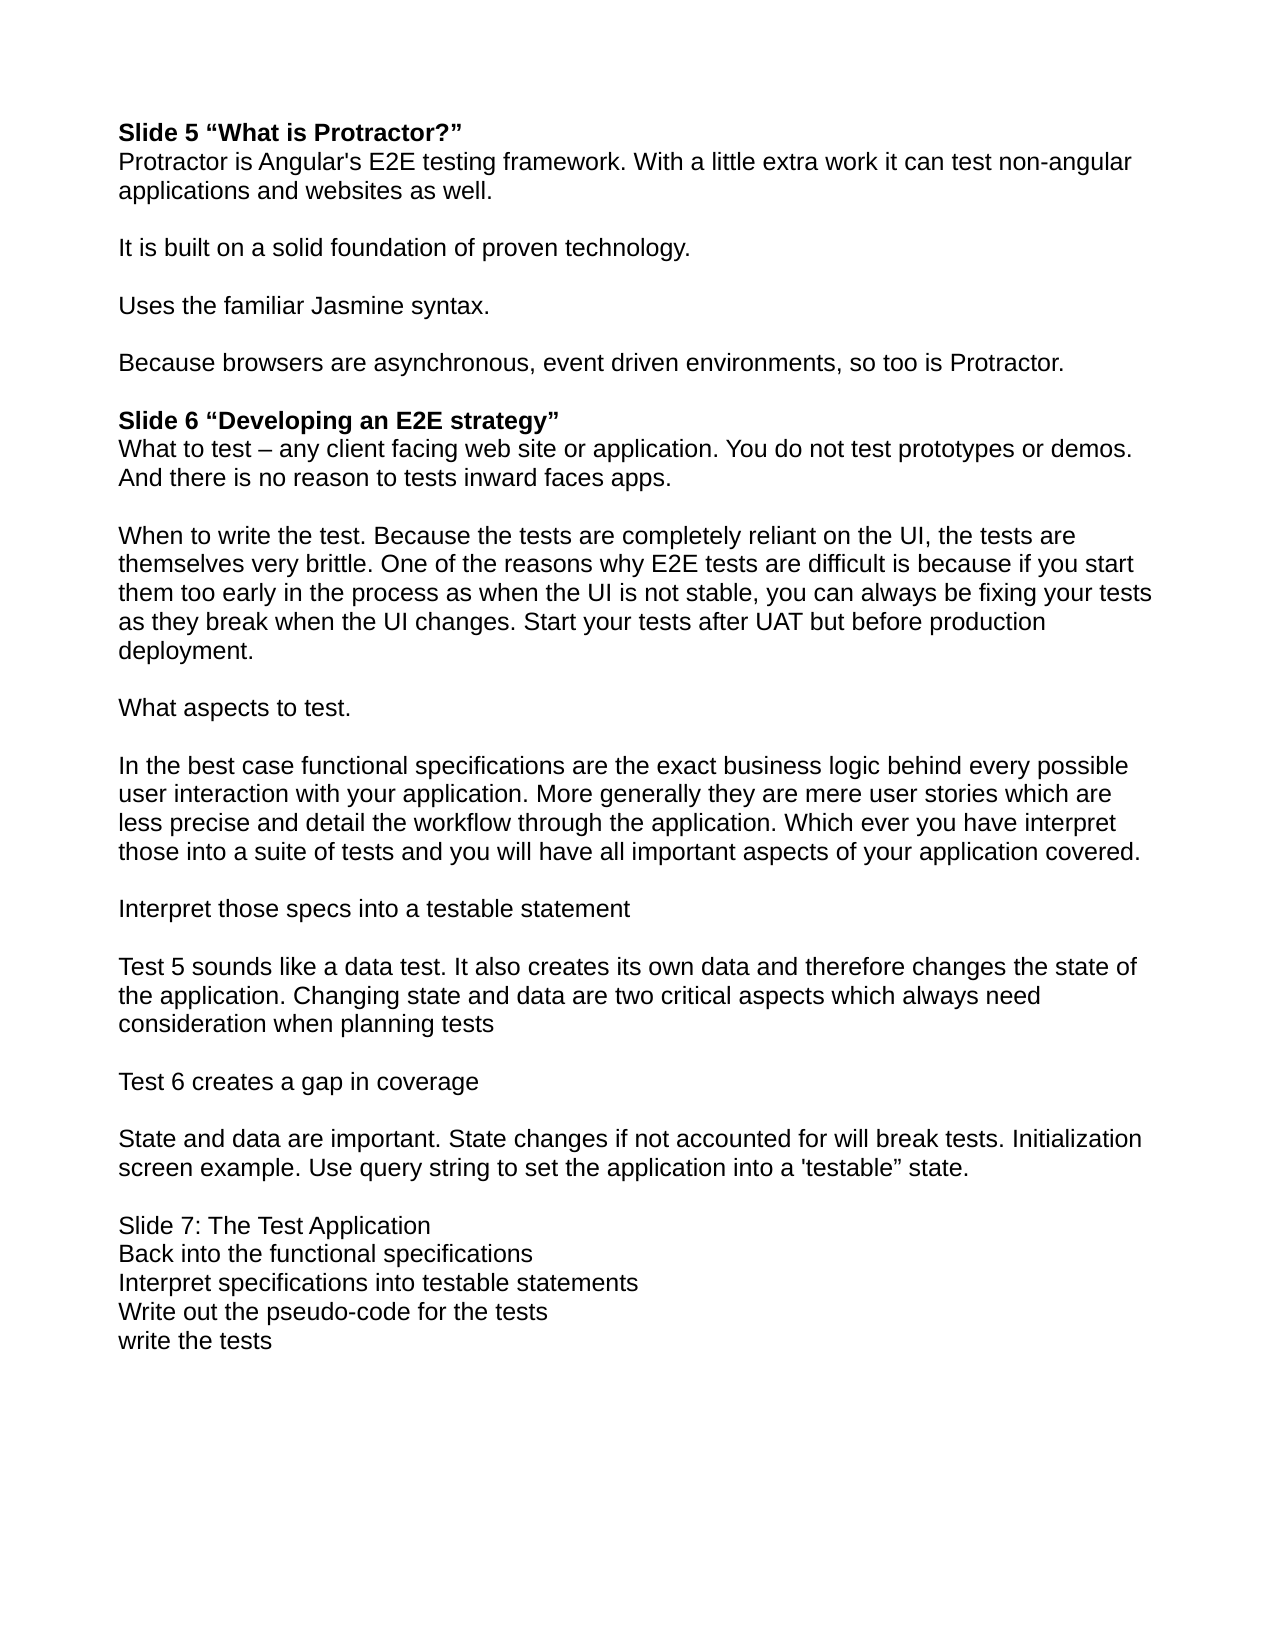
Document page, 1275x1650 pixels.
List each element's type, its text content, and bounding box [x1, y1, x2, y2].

text Test 5 sounds like a data test. It also creates its own data and therefore changes the state of the application. Changing state and data are two critical aspects which always need consideration when planning tests [118, 952, 1157, 1038]
text Uses the familiar Jasmine syntax. [118, 291, 1157, 319]
text Slide 6 “Developing an E2E strategy” [118, 406, 1157, 434]
text What to test – any client facing web site or application. You do not test prototypes or demos. And there is no reason to tests inward faces apps. [118, 434, 1157, 492]
text What aspects to test. [118, 693, 1157, 722]
text Test 6 creates a gap in coverage [118, 1067, 1157, 1096]
text Interpret those specs into a testable statement [118, 894, 1157, 923]
text Interpret specifications into testable statements [118, 1268, 1157, 1297]
text In the best case functional specifications are the exact business logic behind every possible user interaction with your application. More generally they are mere user stories which are less precise and detail the workflow through the application. Which ever you have interpret those into a suite of tests and you will have all important aspects of your application covered. [118, 751, 1157, 866]
text Slide 5 “What is Protractor?” [118, 118, 1157, 147]
text Protractor is Angular's E2E testing framework. With a little extra work it can test non-angular applications and websites as well. [118, 147, 1157, 204]
text Slide 7: The Test Application [118, 1211, 1157, 1239]
text State and data are important. State changes if not accounted for will break tests. Initialization screen example. Use query string to set the application into a 'testable” state. [118, 1124, 1157, 1182]
text write the tests [118, 1326, 1157, 1354]
text Because browsers are asynchronous, event driven environments, so too is Protractor. [118, 348, 1157, 377]
text When to write the test. Because the tests are completely reliant on the UI, the tests are themselves very brittle. One of the reasons why E2E tests are difficult is because if you start them too early in the process as when the UI is not stable, you can always be fixing your tests as they break when the UI changes. Start your tests after UAT but before production deployment. [118, 521, 1157, 664]
text Back into the functional specifications [118, 1239, 1157, 1268]
text It is built on a solid foundation of proven technology. [118, 233, 1157, 262]
text Write out the pseudo-code for the tests [118, 1297, 1157, 1326]
